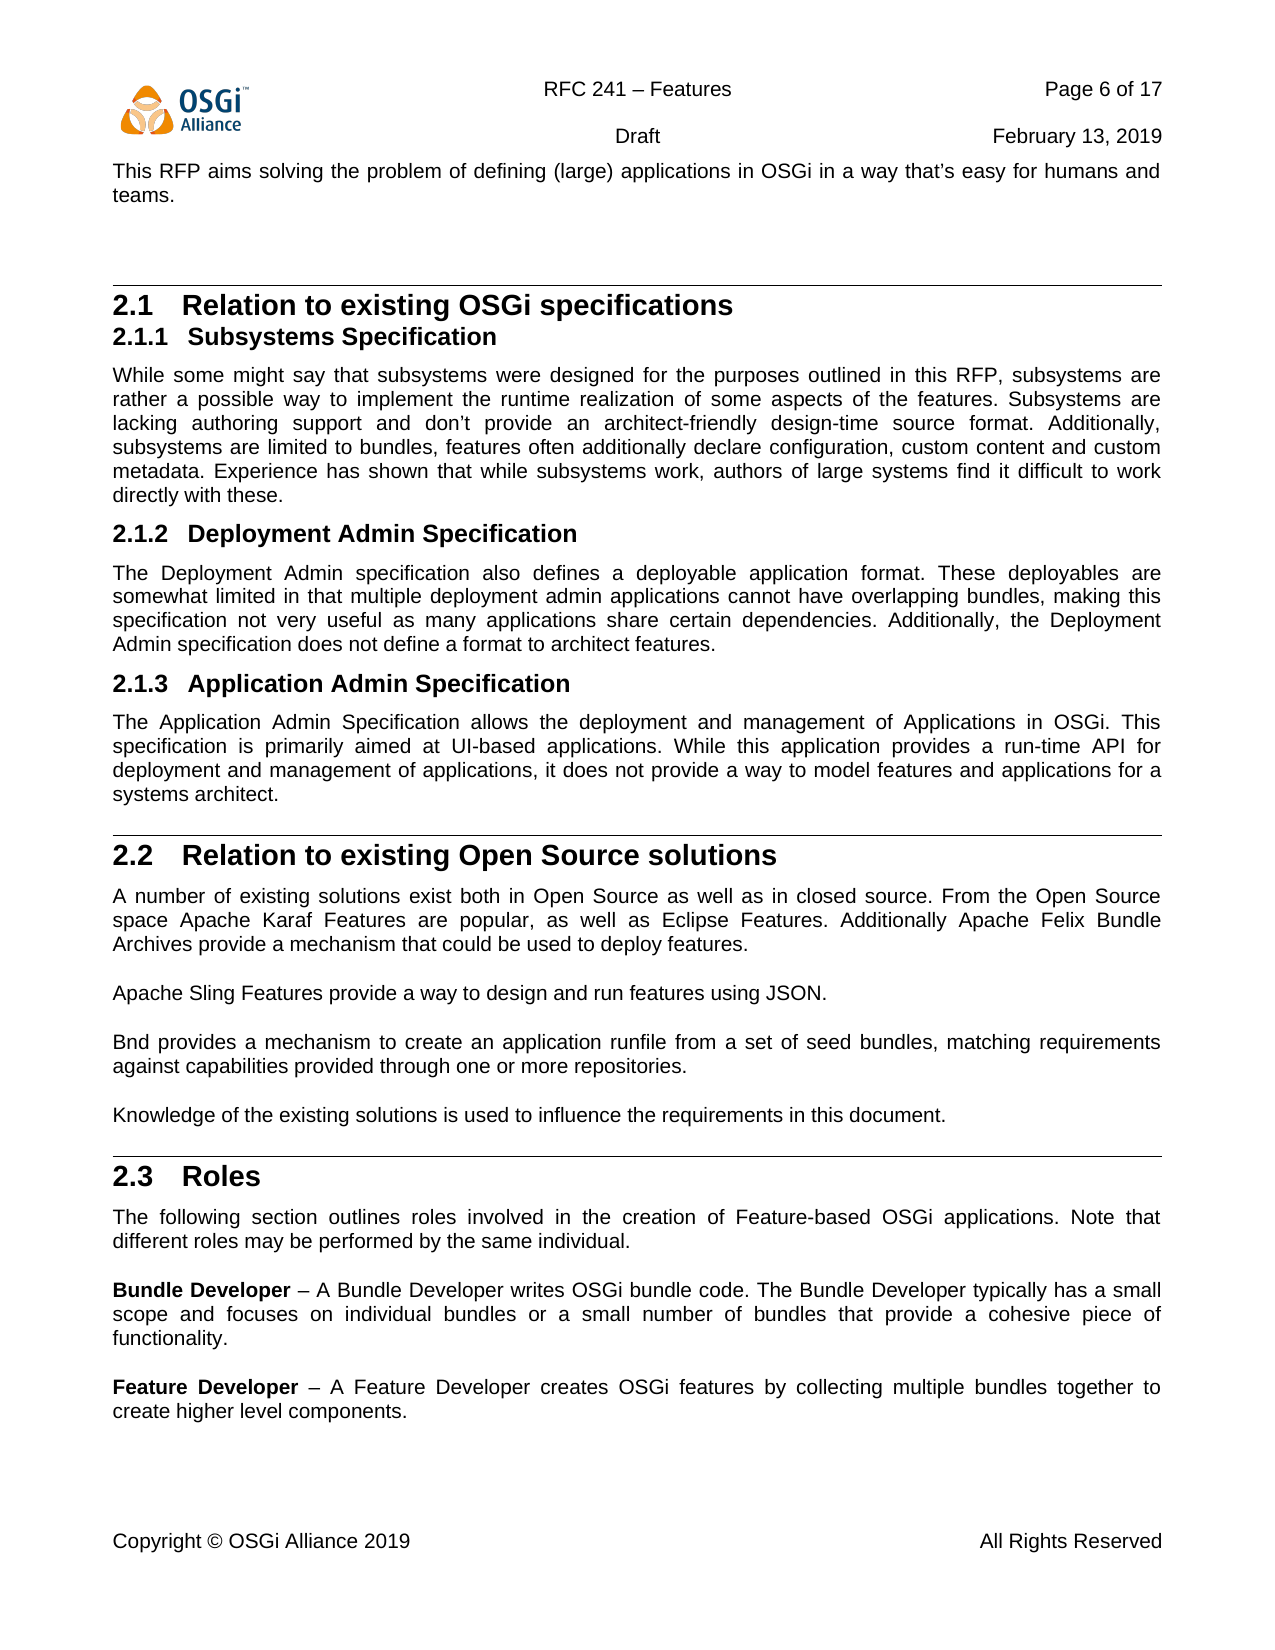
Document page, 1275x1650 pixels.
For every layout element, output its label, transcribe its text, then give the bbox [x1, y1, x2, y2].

text The Deployment Admin specification also defines a deployable application format. These deployables are somewhat limited in that multiple deployment admin applications cannot have overlapping bundles, making this specification not very useful as many applications share certain dependencies. Additionally, the Deployment Admin specification does not define a format to architect features. [112, 560, 1162, 656]
picture [113, 78, 257, 142]
subtitle Application Admin Specification [112, 669, 1162, 697]
text Apache Sling Features provide a way to design and run features using JSON. [112, 981, 1162, 1005]
text Bundle Developer – A Bundle Developer writes OSGi bundle code. The Bundle Developer typically has a small scope and focuses on individual bundles or a small number of bundles that provide a cohesive piece of functionality. [112, 1278, 1162, 1350]
text While some might say that subsystems were designed for the purposes outlined in this RFP, subsystems are rather a possible way to implement the runtime realization of some aspects of the features. Subsystems are lacking authoring support and don’t provide an architect-friendly design-time source format. Additionally, subsystems are limited to bundles, features often additionally declare configuration, custom content and custom metadata. Experience has shown that while subsystems work, authors of large systems find it difficult to work directly with these. [112, 363, 1162, 507]
text Bnd provides a mechanism to create an application runfile from a set of seed bundles, matching requirements against capabilities provided through one or more repositories. [112, 1030, 1162, 1078]
subtitle Relation to existing OSGi specifications [112, 286, 1162, 322]
text Feature Developer – A Feature Developer creates OSGi features by collecting multiple bundles together to create higher level components. [112, 1375, 1162, 1423]
subtitle Roles [112, 1157, 1162, 1193]
text The Application Admin Specification allows the deployment and management of Applications in OSGi. This specification is primarily aimed at UI-based applications. While this application provides a run-time API for deployment and management of applications, it does not provide a way to model features and applications for a systems architect. [112, 710, 1162, 806]
subtitle Relation to existing Open Source solutions [112, 836, 1162, 872]
text The following section outlines roles involved in the creation of Feature-based OSGi applications. Note that different roles may be performed by the same individual. [112, 1205, 1162, 1253]
subtitle Deployment Admin Specification [112, 519, 1162, 548]
text This RFP aims solving the problem of defining (large) applications in OSGi in a way that’s easy for humans and teams. [112, 159, 1162, 207]
text Knowledge of the existing solutions is used to influence the requirements in this document. [112, 1103, 1162, 1127]
subtitle Subsystems Specification [112, 322, 1162, 350]
text A number of existing solutions exist both in Open Source as well as in closed source. From the Open Source space Apache Karaf Features are popular, as well as Eclipse Features. Additionally Apache Felix Bundle Archives provide a mechanism that could be used to deploy features. [112, 884, 1162, 956]
